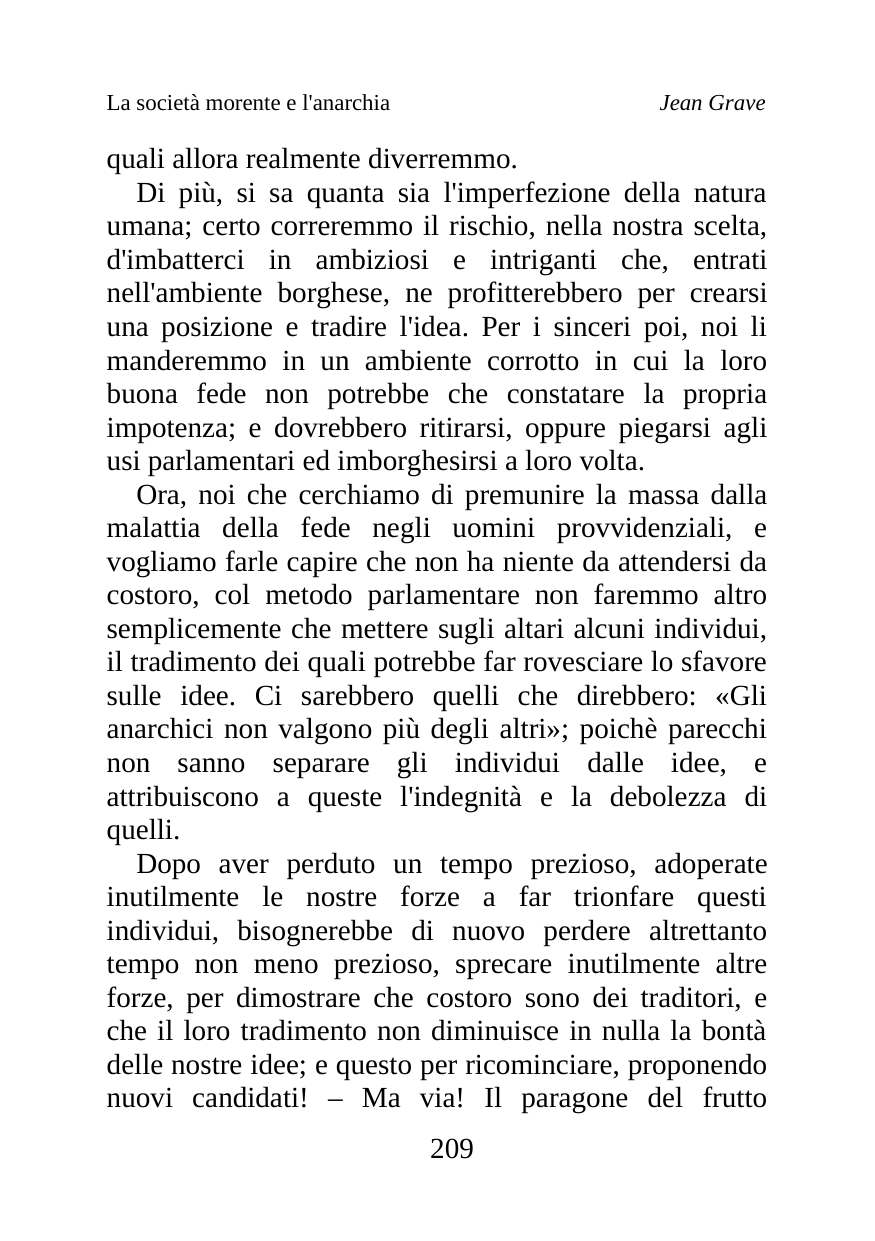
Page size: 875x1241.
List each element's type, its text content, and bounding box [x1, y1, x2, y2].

text Dopo aver perduto un tempo prezioso, adoperate inutilmente le nostre forze a far trionfare questi individui, bisognerebbe di nuovo perdere altrettanto tempo non meno prezioso, sprecare inutilmente altre forze, per dimostrare che costoro sono dei traditori, e che il loro tradimento non diminuisce in nulla la bontà delle nostre idee; e questo per ricominciare, proponendo nuovi candidati! – Ma via! Il paragone del frutto [106, 846, 768, 1114]
text Ora, noi che cerchiamo di premunire la massa dalla malattia della fede negli uomini provvidenziali, e vogliamo farle capire che non ha niente da attendersi da costoro, col metodo parlamentare non faremmo altro semplicemente che mettere sugli altari alcuni individui, il tradimento dei quali potrebbe far rovesciare lo sfavore sulle idee. Ci sarebbero quelli che direbbero: «Gli anarchici non valgono più degli altri»; poichè parecchi non sanno separare gli individui dalle idee, e attribuiscono a queste l'indegnità e la debolezza di quelli. [106, 477, 768, 846]
text quali allora realmente diverremmo. [106, 141, 768, 175]
text Di più, si sa quanta sia l'imperfezione della natura umana; certo correremmo il rischio, nella nostra scelta, d'imbatterci in ambiziosi e intriganti che, entrati nell'ambiente borghese, ne profitterebbero per crearsi una posizione e tradire l'idea. Per i sinceri poi, noi li manderemmo in un ambiente corrotto in cui la loro buona fede non potrebbe che constatare la propria impotenza; e dovrebbero ritirarsi, oppure piegarsi agli usi parlamentari ed imborghesirsi a loro volta. [106, 175, 768, 477]
